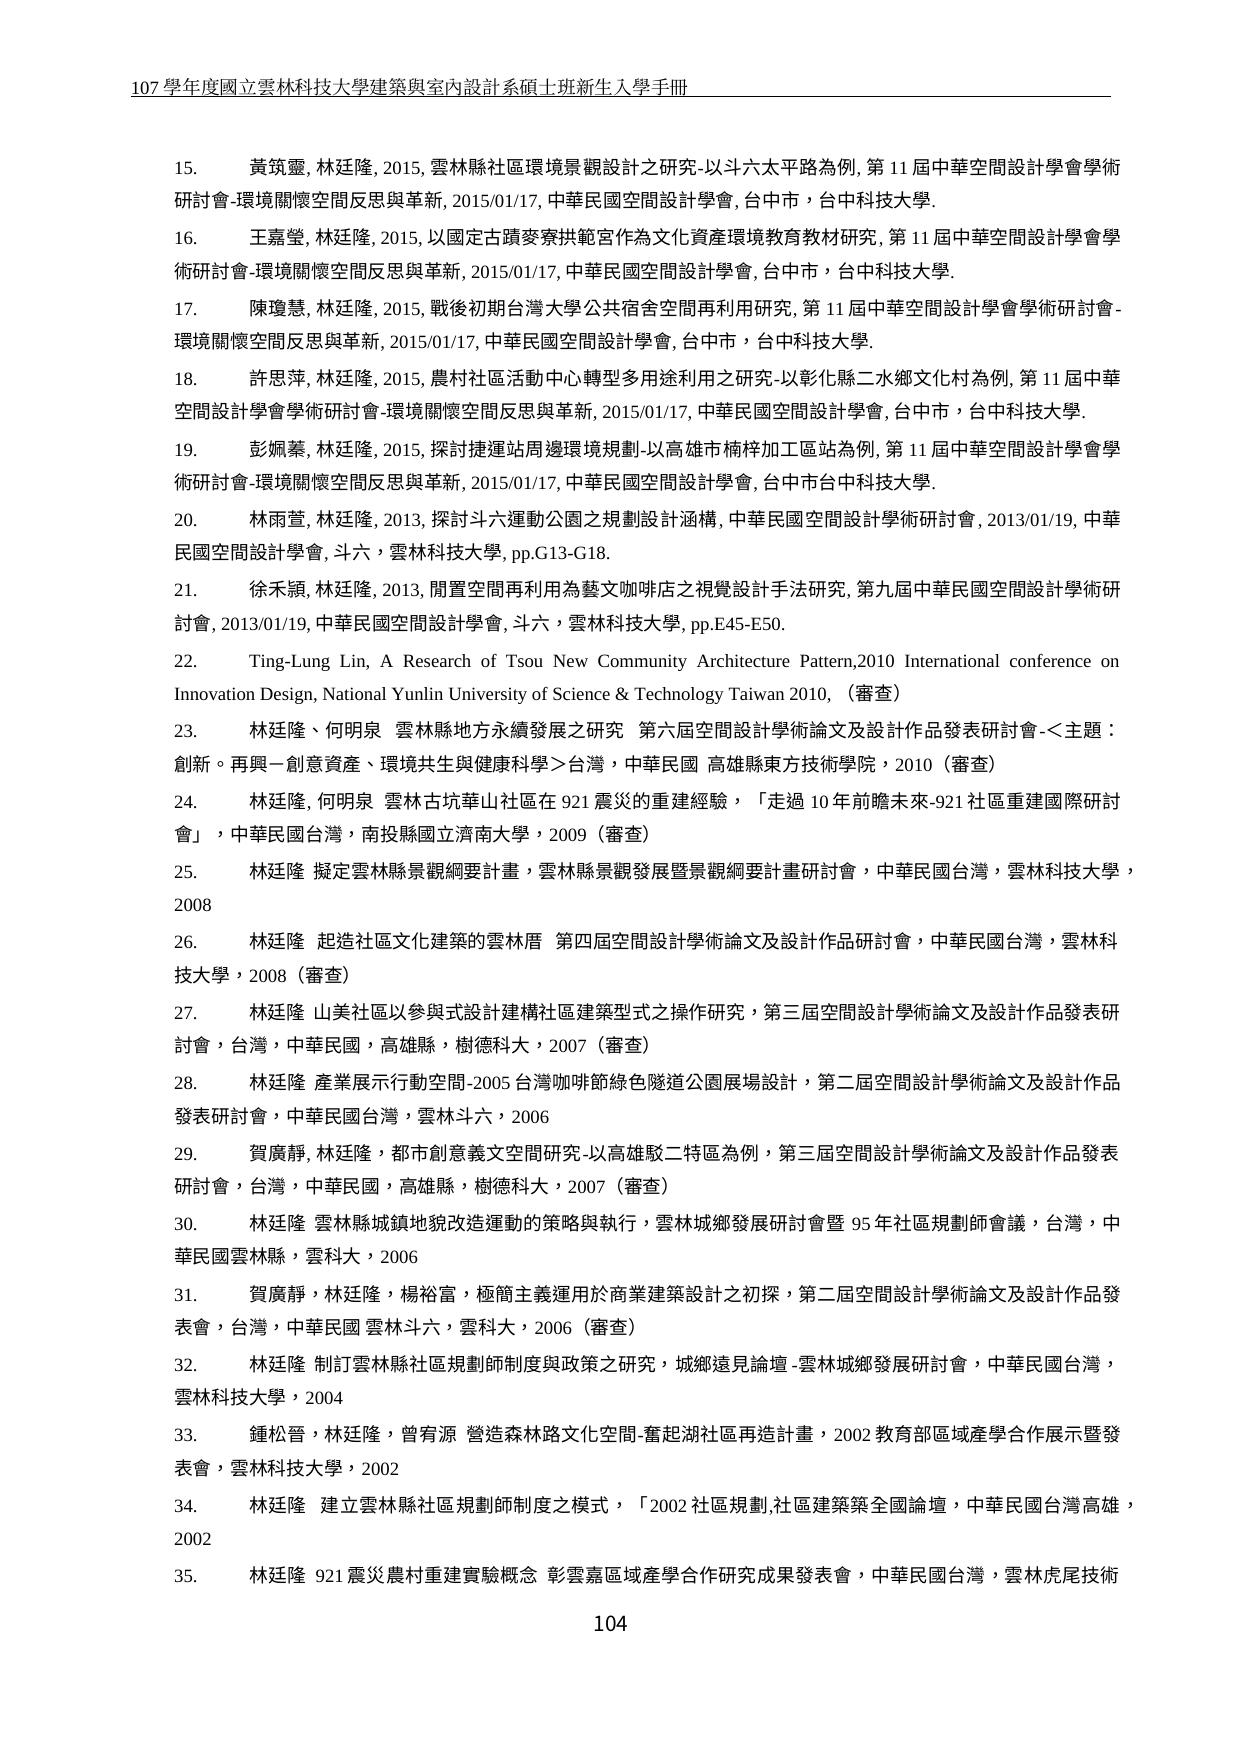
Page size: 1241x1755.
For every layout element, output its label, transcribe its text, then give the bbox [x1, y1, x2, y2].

list 王嘉瑩, 林廷隆, 2015, 以國定古蹟麥寮拱範宮作為文化資產環境教育教材研究, 第11屆中華空間設計學會學術研討會-環境關懷空間反思與革新, 2015/01/17, 中華民國空間設計學會, 台中市，台中科技大學. [174, 218, 1122, 285]
list 黃筑靈, 林廷隆, 2015, 雲林縣社區環境景觀設計之研究-以斗六太平路為例, 第11屆中華空間設計學會學術研討會-環境關懷空間反思與革新, 2015/01/17, 中華民國空間設計學會, 台中市，台中科技大學. [174, 148, 1122, 214]
list 林廷隆 雲林縣城鎮地貌改造運動的策略與執行，雲林城鄉發展研討會暨95年社區規劃師會議，台灣，中華民國雲林縣，雲科大，2006 [174, 1204, 1122, 1271]
list 林廷隆, 何明泉 雲林古坑華山社區在921震災的重建經驗，「走過10年前瞻未來-921社區重建國際研討會」，中華民國台灣，南投縣國立濟南大學，2009（審查） [174, 781, 1122, 848]
list 林廷隆 起造社區文化建築的雲林厝 第四屆空間設計學術論文及設計作品研討會，中華民國台灣，雲林科技大學，2008（審查） [174, 922, 1122, 989]
list 陳瓊慧, 林廷隆, 2015, 戰後初期台灣大學公共宿舍空間再利用研究, 第11屆中華空間設計學會學術研討會-環境關懷空間反思與革新, 2015/01/17, 中華民國空間設計學會, 台中市，台中科技大學. [174, 288, 1122, 355]
list 林廷隆 擬定雲林縣景觀綱要計畫，雲林縣景觀發展暨景觀綱要計畫研討會，中華民國台灣，雲林科技大學，2008 [174, 852, 1122, 918]
list Ting-Lung Lin, A Research of Tsou New Community Architecture Pattern,2010 International conference on Innovation Design, National Yunlin University of Science & Technology Taiwan 2010, （審查） [174, 641, 1122, 707]
list 許思萍, 林廷隆, 2015, 農村社區活動中心轉型多用途利用之研究-以彰化縣二水鄉文化村為例, 第11屆中華空間設計學會學術研討會-環境關懷空間反思與革新, 2015/01/17, 中華民國空間設計學會, 台中市，台中科技大學. [174, 359, 1122, 426]
list 林廷隆 山美社區以參與式設計建構社區建築型式之操作研究，第三屆空間設計學術論文及設計作品發表研討會，台灣，中華民國，高雄縣，樹德科大，2007（審查） [174, 993, 1122, 1059]
list 彭姵蓁, 林廷隆, 2015, 探討捷運站周邊環境規劃-以高雄市楠梓加工區站為例, 第11屆中華空間設計學會學術研討會-環境關懷空間反思與革新, 2015/01/17, 中華民國空間設計學會, 台中市台中科技大學. [174, 429, 1122, 496]
list 賀廣靜, 林廷隆，都市創意義文空間研究-以高雄駁二特區為例，第三屆空間設計學術論文及設計作品發表研討會，台灣，中華民國，高雄縣，樹德科大，2007（審查） [174, 1133, 1122, 1200]
list 林廷隆 產業展示行動空間-2005台灣咖啡節綠色隧道公園展場設計，第二屆空間設計學術論文及設計作品發表研討會，中華民國台灣，雲林斗六，2006 [174, 1063, 1122, 1130]
list 賀廣靜，林廷隆，楊裕富，極簡主義運用於商業建築設計之初探，第二屆空間設計學術論文及設計作品發表會，台灣，中華民國 雲林斗六，雲科大，2006（審查） [174, 1274, 1122, 1341]
list 林廷隆 921震災農村重建實驗概念 彰雲嘉區域產學合作研究成果發表會，中華民國台灣，雲林虎尾技術 [174, 1556, 1122, 1589]
list 林雨萱, 林廷隆, 2013, 探討斗六運動公園之規劃設計涵構, 中華民國空間設計學術研討會, 2013/01/19, 中華民國空間設計學會, 斗六，雲林科技大學, pp.G13-G18. [174, 500, 1122, 566]
list 林廷隆 建立雲林縣社區規劃師制度之模式，「2002社區規劃,社區建築築全國論壇，中華民國台灣高雄，2002 [174, 1486, 1122, 1552]
list 徐禾頴, 林廷隆, 2013, 閒置空間再利用為藝文咖啡店之視覺設計手法研究, 第九屆中華民國空間設計學術研討會, 2013/01/19, 中華民國空間設計學會, 斗六，雲林科技大學, pp.E45-E50. [174, 570, 1122, 637]
list 林廷隆 制訂雲林縣社區規劃師制度與政策之研究，城鄉遠見論壇-雲林城鄉發展研討會，中華民國台灣，雲林科技大學，2004 [174, 1345, 1122, 1411]
list 鍾松晉，林廷隆，曾宥源 營造森林路文化空間-奮起湖社區再造計畫，2002教育部區域產學合作展示暨發表會，雲林科技大學，2002 [174, 1415, 1122, 1482]
list 林廷隆、何明泉 雲林縣地方永續發展之研究 第六屆空間設計學術論文及設計作品發表研討會-＜主題：創新。再興－創意資產、環境共生與健康科學＞台灣，中華民國 高雄縣東方技術學院，2010（審查） [174, 711, 1122, 778]
